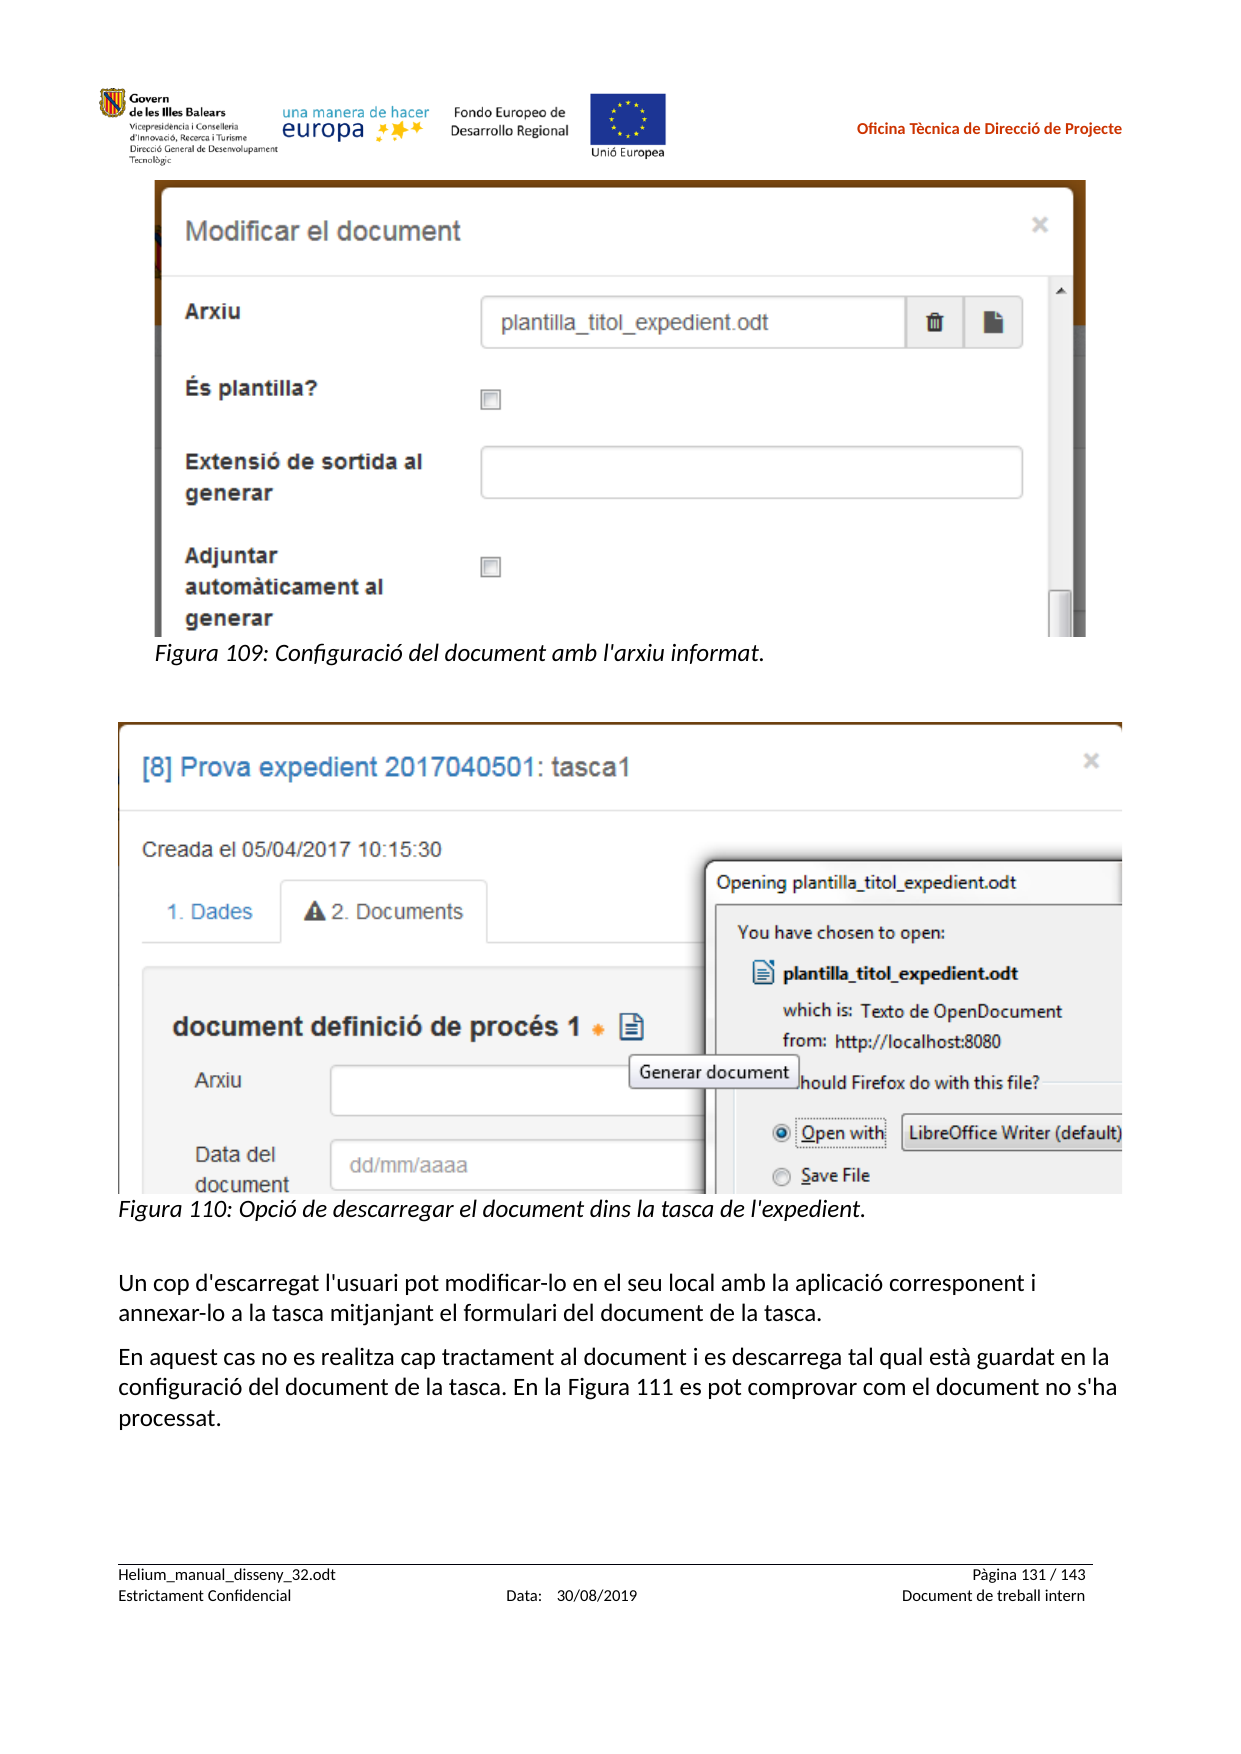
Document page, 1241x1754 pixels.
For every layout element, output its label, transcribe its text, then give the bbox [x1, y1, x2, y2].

picture [99, 87, 668, 166]
picture [118, 722, 1123, 1194]
text Un cop d'escarregat l'usuari pot modificar-lo en el seu local amb la aplicació corresponent i annexar-lo a la tasca mitjanjant el formulari del document de la tasca. [118, 1267, 1122, 1328]
text Figura 109: Configuració del document amb l'arxiu informat. [154, 637, 1086, 667]
picture [154, 180, 1086, 637]
text Figura 110: Opció de descarregar el document dins la tasca de l'expedient. [118, 1194, 1122, 1224]
text En aquest cas no es realitza cap tractament al document i es descarrega tal qual està guardat en la configuració del document de la tasca. En la Figura 111 es pot comprovar com el document no s'ha processat. [118, 1341, 1122, 1432]
